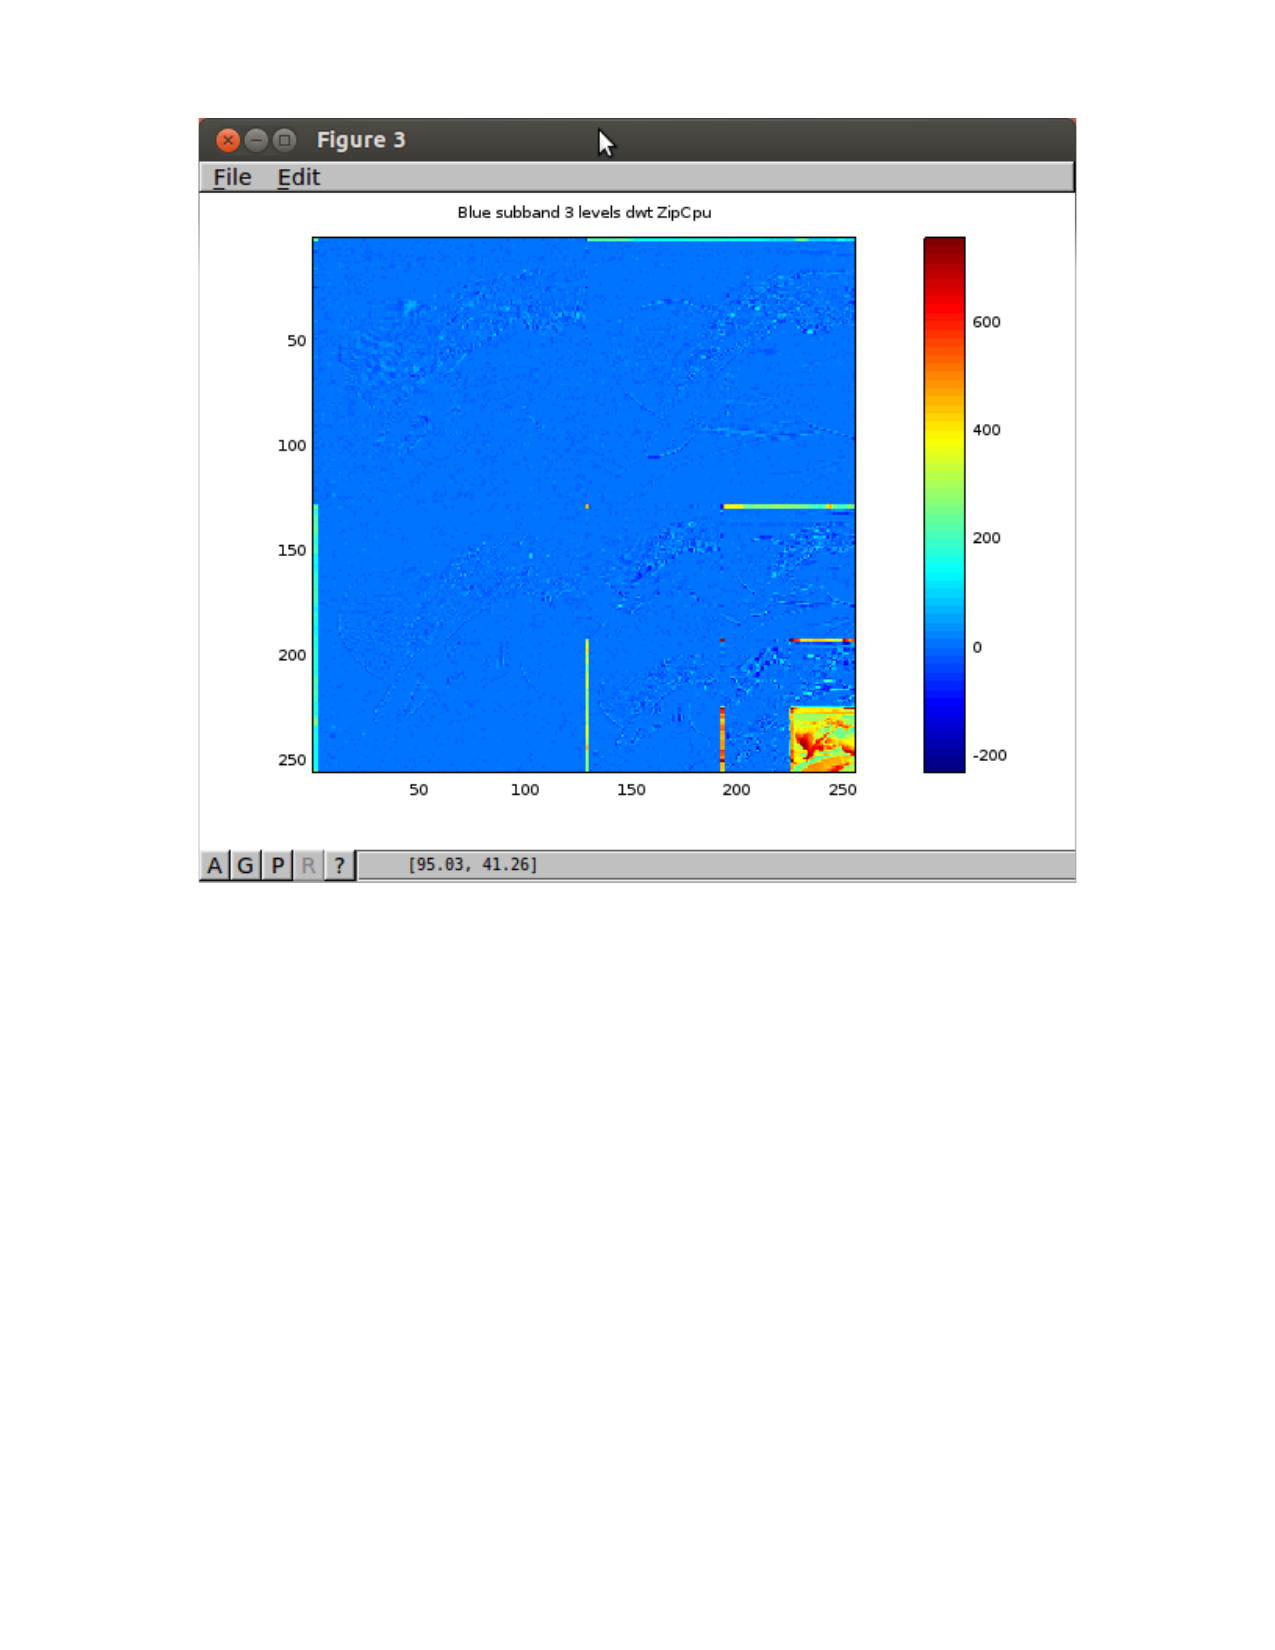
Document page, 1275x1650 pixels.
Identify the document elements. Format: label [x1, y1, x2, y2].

picture [198, 118, 1077, 883]
